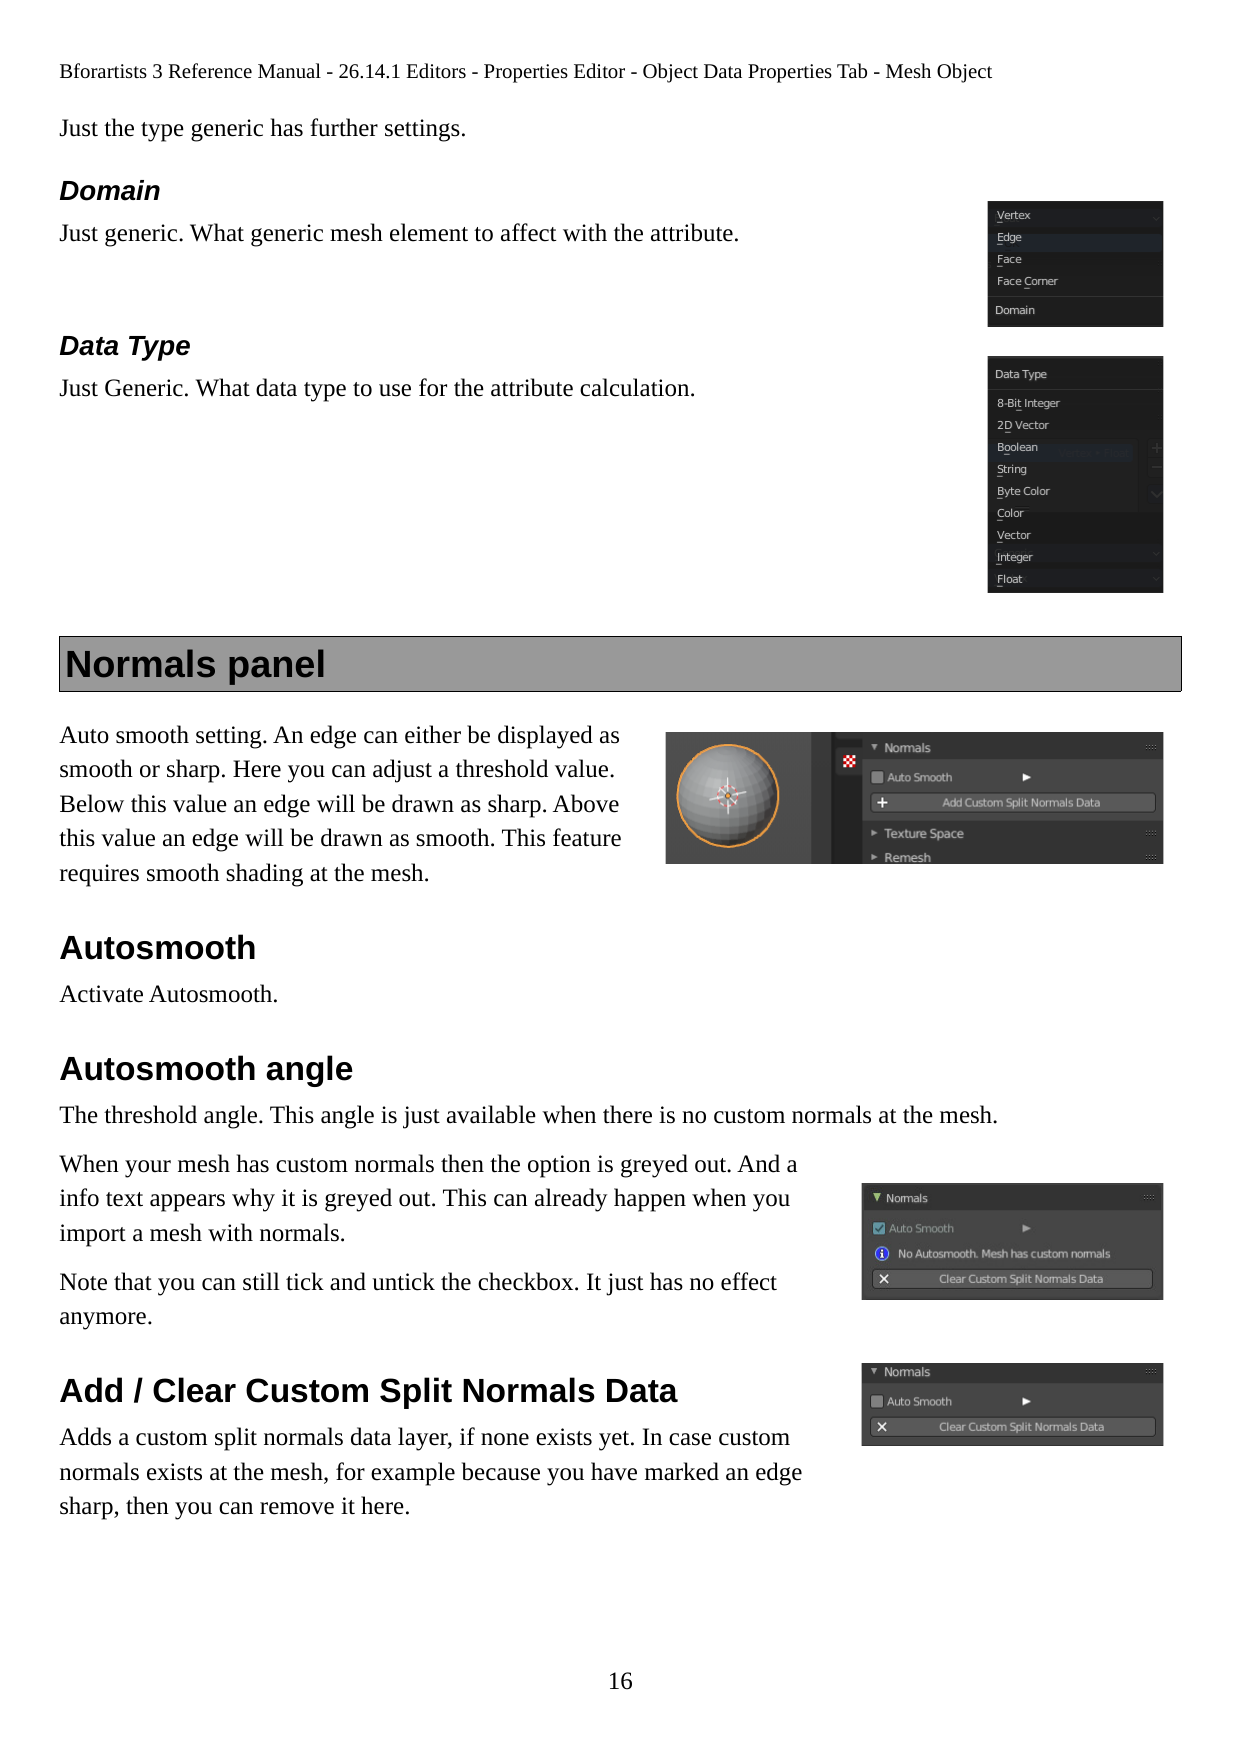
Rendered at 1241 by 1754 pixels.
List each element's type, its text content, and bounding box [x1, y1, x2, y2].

subtitle Data Type [59, 329, 1181, 361]
text When your mesh has custom normals then the option is greyed out. And a info text appears why it is greyed out. This can already happen when you import a mesh with normals. [59, 1149, 1181, 1247]
picture [861, 1183, 1164, 1300]
picture [987, 356, 1164, 593]
subtitle Autosmooth [59, 928, 1181, 966]
text Auto smooth setting. An edge can either be displayed as smooth or sharp. Here you can adjust a threshold value. Below this value an edge will be drawn as sharp. Above this value an edge will be drawn as smooth. This feature requires smooth shading at the mesh. [59, 720, 1181, 886]
subtitle Autosmooth angle [59, 1049, 1181, 1087]
text Just generic. What generic mesh element to affect with the attribute. [59, 218, 987, 247]
text Just the type generic has further settings. [59, 113, 1181, 141]
picture [665, 732, 1164, 864]
subtitle Add / Clear Custom Split Normals Data [59, 1371, 861, 1410]
text The threshold angle. This angle is just available when there is no custom normals at the mesh. [59, 1100, 1181, 1128]
subtitle Domain [59, 174, 1181, 206]
text Activate Autosmooth. [59, 979, 1181, 1007]
table_header Normals panel [60, 637, 1181, 691]
picture [861, 1363, 1164, 1446]
picture [987, 201, 1164, 327]
text Adds a custom split normals data layer, if none exists yet. In case custom normals exists at the mesh, for example because you have marked an edge sharp, then you can remove it here. [59, 1422, 1181, 1520]
text Just Generic. What data type to use for the attribute calculation. [59, 373, 987, 402]
text Note that you can still tick and untick the checkbox. It just has no effect anymore. [59, 1267, 1181, 1330]
